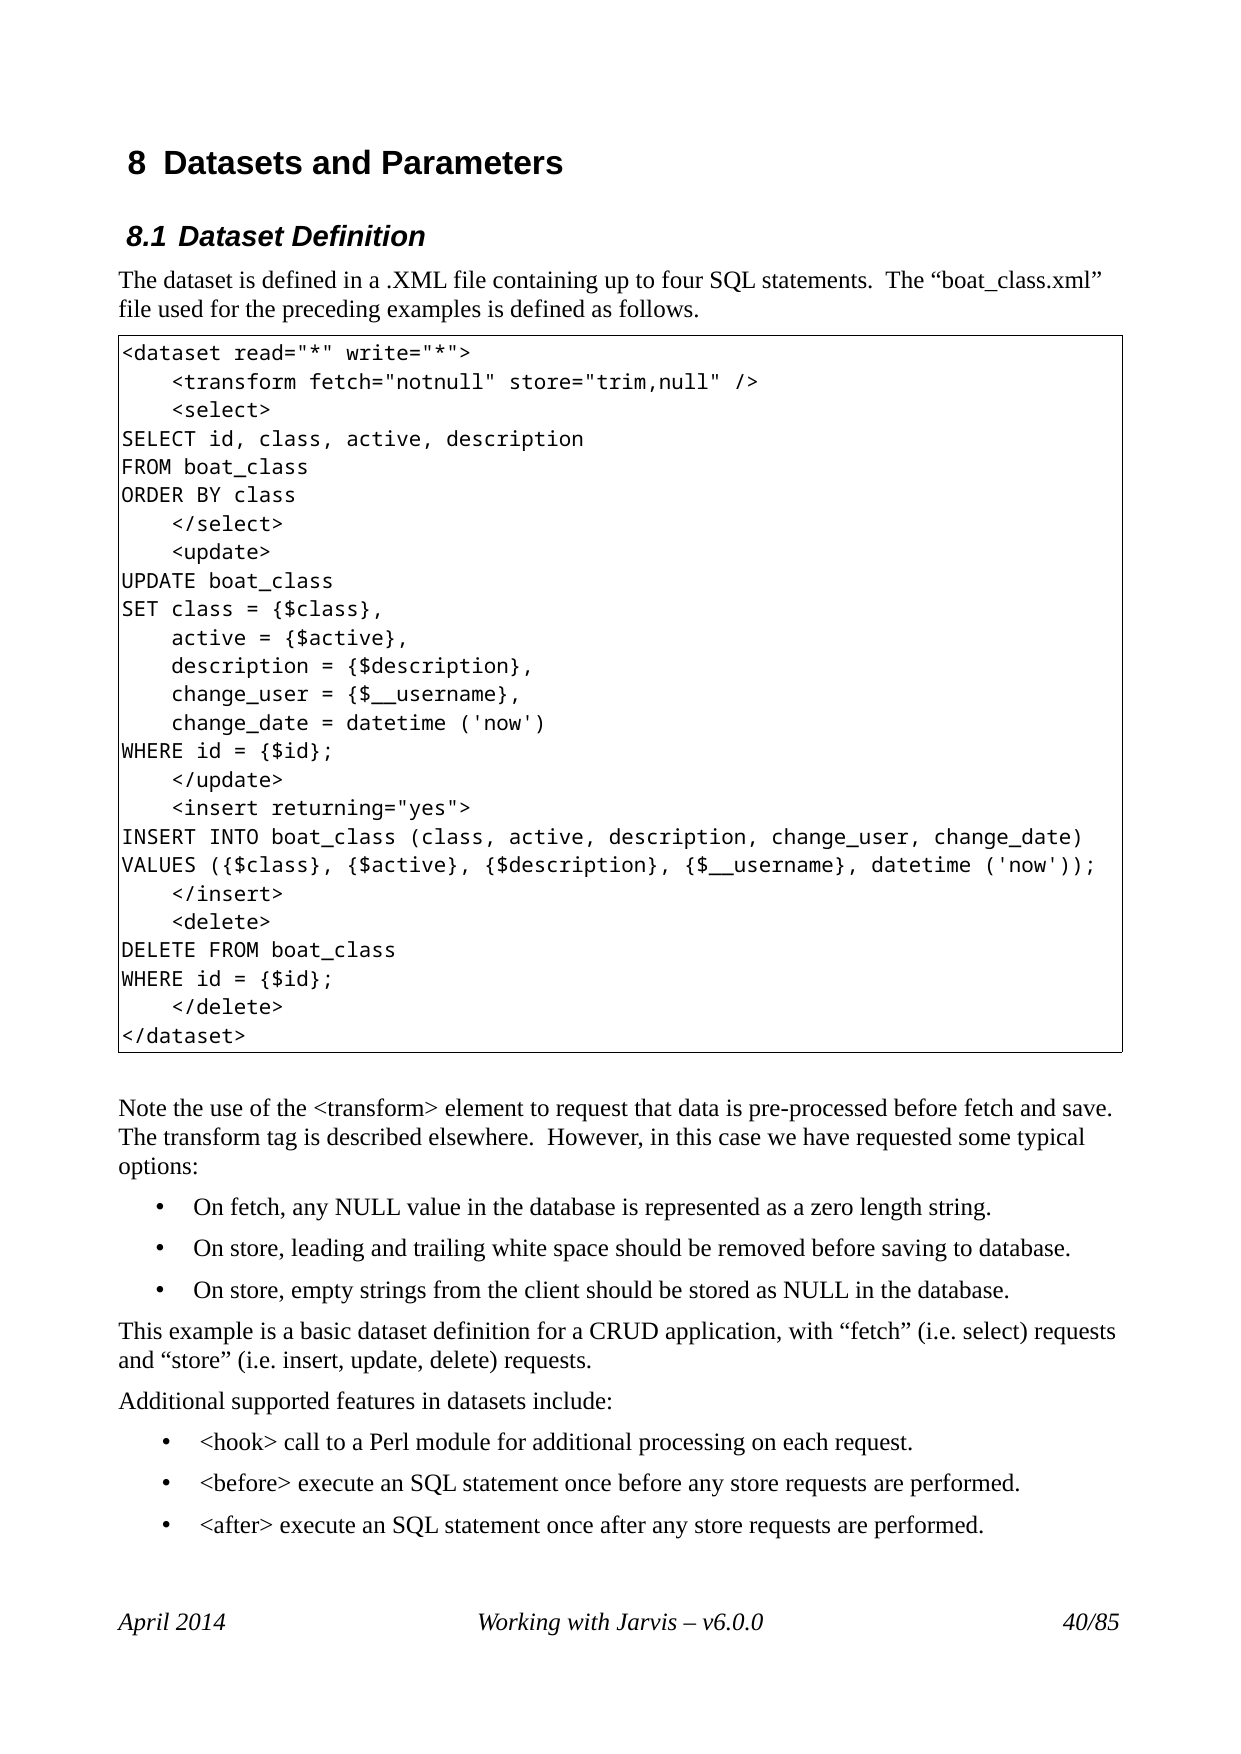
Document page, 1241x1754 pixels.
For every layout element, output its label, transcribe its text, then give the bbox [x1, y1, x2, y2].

text change_date = datetime ('now') [119, 705, 1122, 733]
subtitle Dataset Definition [118, 219, 1122, 253]
text This example is a basic dataset definition for a CRUD application, with “fetch” (i.e. select) requests and “store” (i.e. insert, update, delete) requests. [118, 1316, 1122, 1373]
text DELETE FROM boat_class [119, 932, 1122, 961]
text </insert> [119, 876, 1122, 904]
text WHERE id = {$id}; [119, 961, 1122, 989]
text VALUES ({$class}, {$active}, {$description}, {$__username}, datetime ('now')); [119, 847, 1122, 876]
text SELECT id, class, active, description [119, 421, 1122, 449]
list On store, leading and trailing white space should be removed before saving to database. [156, 1233, 1122, 1262]
text <transform fetch="notnull" store="trim,null" /> [119, 364, 1122, 392]
list <after> execute an SQL statement once after any store requests are performed. [162, 1510, 1122, 1538]
text SET class = {$class}, [119, 591, 1122, 620]
list <before> execute an SQL statement once before any store requests are performed. [162, 1468, 1122, 1497]
text FROM boat_class [119, 449, 1122, 477]
text active = {$active}, [119, 620, 1122, 648]
text </delete> [119, 989, 1122, 1018]
text <update> [119, 534, 1122, 563]
text </select> [119, 506, 1122, 534]
text <insert returning="yes"> [119, 790, 1122, 819]
list <hook> call to a Perl module for additional processing on each request. [162, 1427, 1122, 1456]
text </dataset> [119, 1018, 1122, 1052]
text UPDATE boat_class [119, 563, 1122, 591]
text </update> [119, 762, 1122, 790]
text INSERT INTO boat_class (class, active, description, change_user, change_date) [119, 819, 1122, 847]
text ORDER BY class [119, 477, 1122, 506]
subtitle Datasets and Parameters [118, 143, 1122, 182]
text description = {$description}, [119, 648, 1122, 677]
text change_user = {$__username}, [119, 677, 1122, 705]
text <select> [119, 392, 1122, 421]
text Note the use of the <transform> element to request that data is pre-processed before fetch and save. The transform tag is described elsewhere. However, in this case we have requested some typical options: [118, 1093, 1122, 1180]
text The dataset is defined in a .XML file containing up to four SQL statements. The “boat_class.xml” file used for the preceding examples is defined as follows. [118, 265, 1122, 323]
list On fetch, any NULL value in the database is represented as a zero length string. [156, 1192, 1122, 1221]
list On store, empty strings from the client should be stored as NULL in the database. [156, 1275, 1122, 1303]
text <delete> [119, 904, 1122, 932]
text WHERE id = {$id}; [119, 733, 1122, 762]
text Additional supported features in datasets include: [118, 1386, 1122, 1415]
text <dataset read="*" write="*"> [119, 336, 1122, 364]
